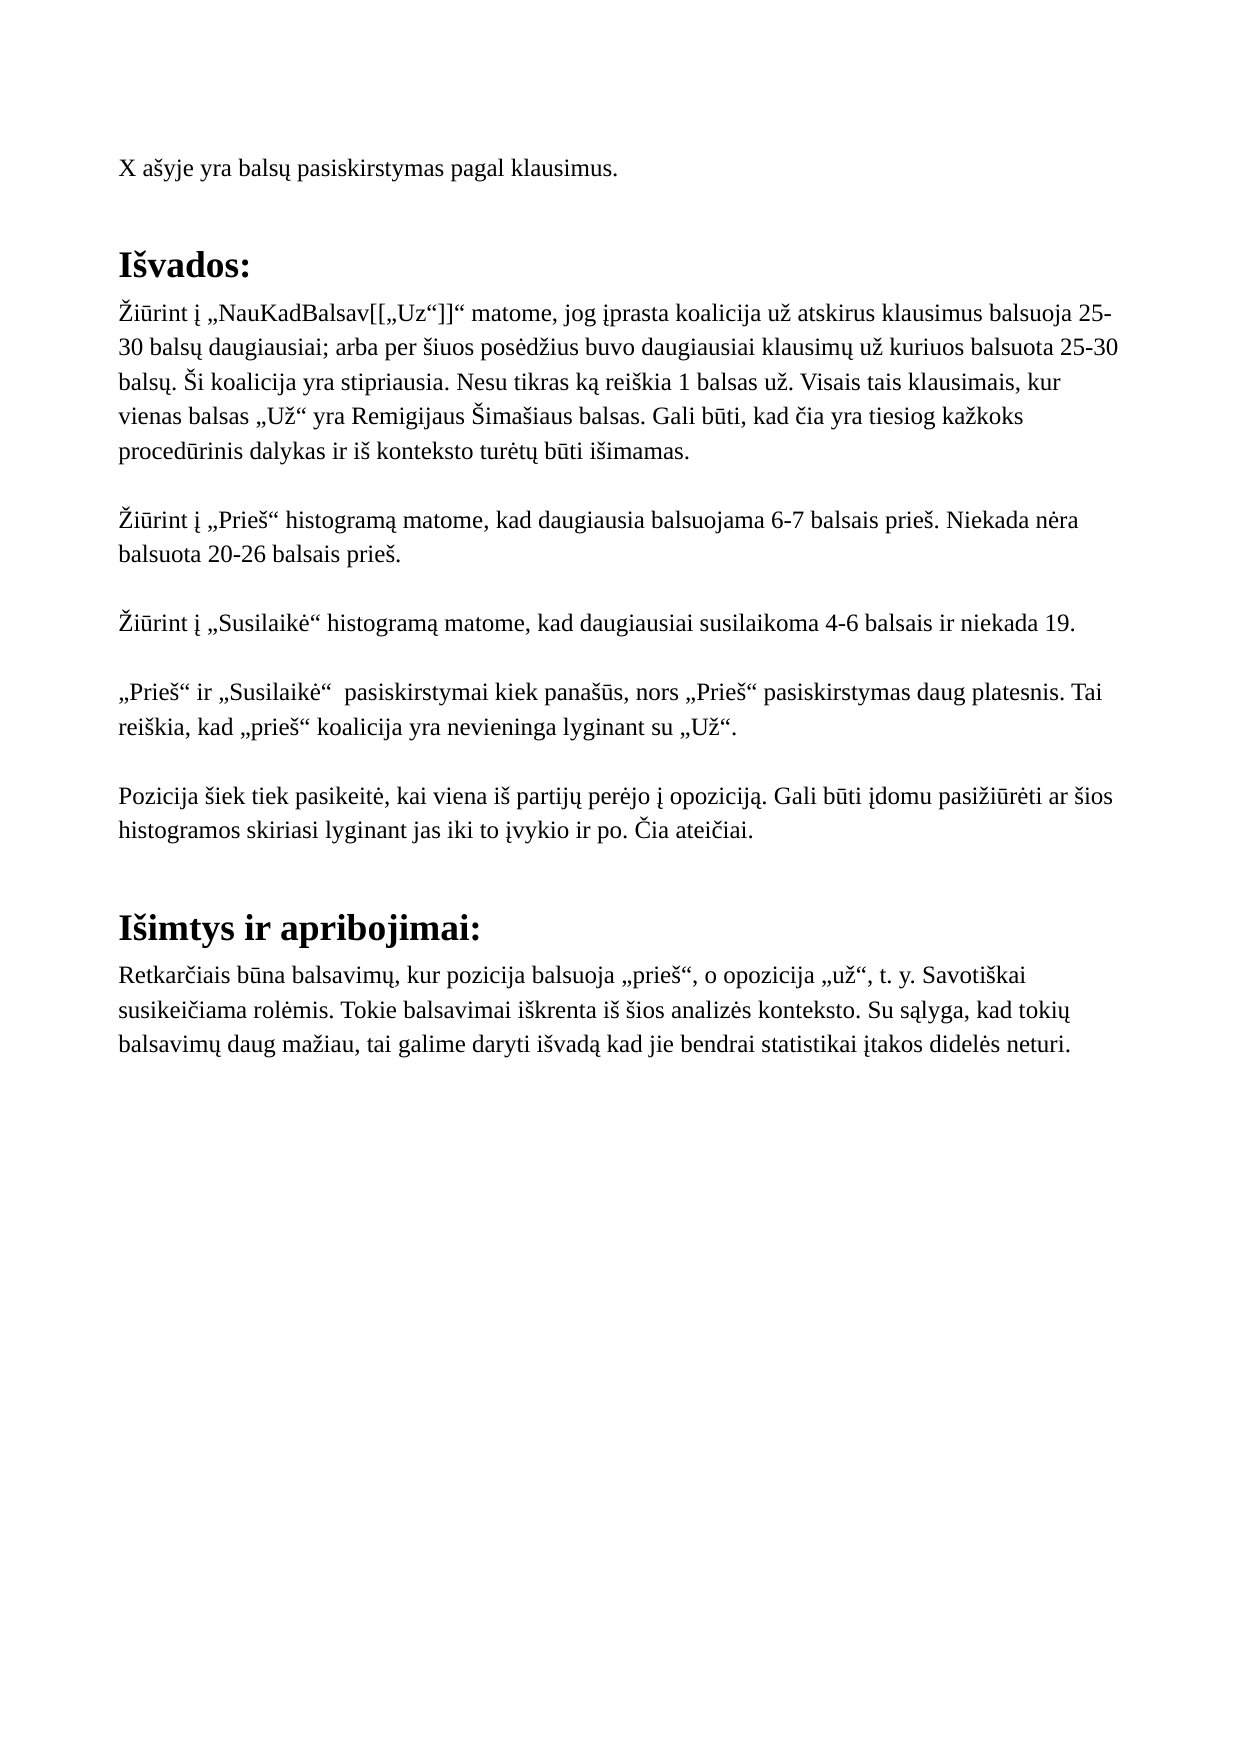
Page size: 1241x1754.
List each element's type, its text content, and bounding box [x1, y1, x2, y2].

text Žiūrint į „NauKadBalsav[[„Uz“]]“ matome, jog įprasta koalicija už atskirus klausimus balsuoja 25-30 balsų daugiausiai; arba per šiuos posėdžius buvo daugiausiai klausimų už kuriuos balsuota 25-30 balsų. Ši koalicija yra stipriausia. Nesu tikras ką reiškia 1 balsas už. Visais tais klausimais, kur vienas balsas „Už“ yra Remigijaus Šimašiaus balsas. Gali būti, kad čia yra tiesiog kažkoks procedūrinis dalykas ir iš konteksto turėtų būti išimamas. [118, 298, 1122, 465]
subtitle Išimtys ir apribojimai: [118, 905, 1122, 948]
text Žiūrint į „Susilaikė“ histogramą matome, kad daugiausiai susilaikoma 4-6 balsais ir niekada 19. [118, 608, 1122, 637]
text „Prieš“ ir „Susilaikė“ pasiskirstymai kiek panašūs, nors „Prieš“ pasiskirstymas daug platesnis. Tai reiškia, kad „prieš“ koalicija yra nevieninga lyginant su „Už“. [118, 677, 1122, 741]
text Žiūrint į „Prieš“ histogramą matome, kad daugiausia balsuojama 6-7 balsais prieš. Niekada nėra balsuota 20-26 balsais prieš. [118, 505, 1122, 568]
subtitle Išvados: [118, 242, 1122, 286]
text Retkarčiais būna balsavimų, kur pozicija balsuoja „prieš“, o opozicija „už“, t. y. Savotiškai susikeičiama rolėmis. Tokie balsavimai iškrenta iš šios analizės konteksto. Su sąlyga, kad tokių balsavimų daug mažiau, tai galime daryti išvadą kad jie bendrai statistikai įtakos didelės neturi. [118, 961, 1122, 1058]
text X ašyje yra balsų pasiskirstymas pagal klausimus. [118, 153, 1122, 181]
text Pozicija šiek tiek pasikeitė, kai viena iš partijų perėjo į opoziciją. Gali būti įdomu pasižiūrėti ar šios histogramos skiriasi lyginant jas iki to įvykio ir po. Čia ateičiai. [118, 781, 1122, 844]
